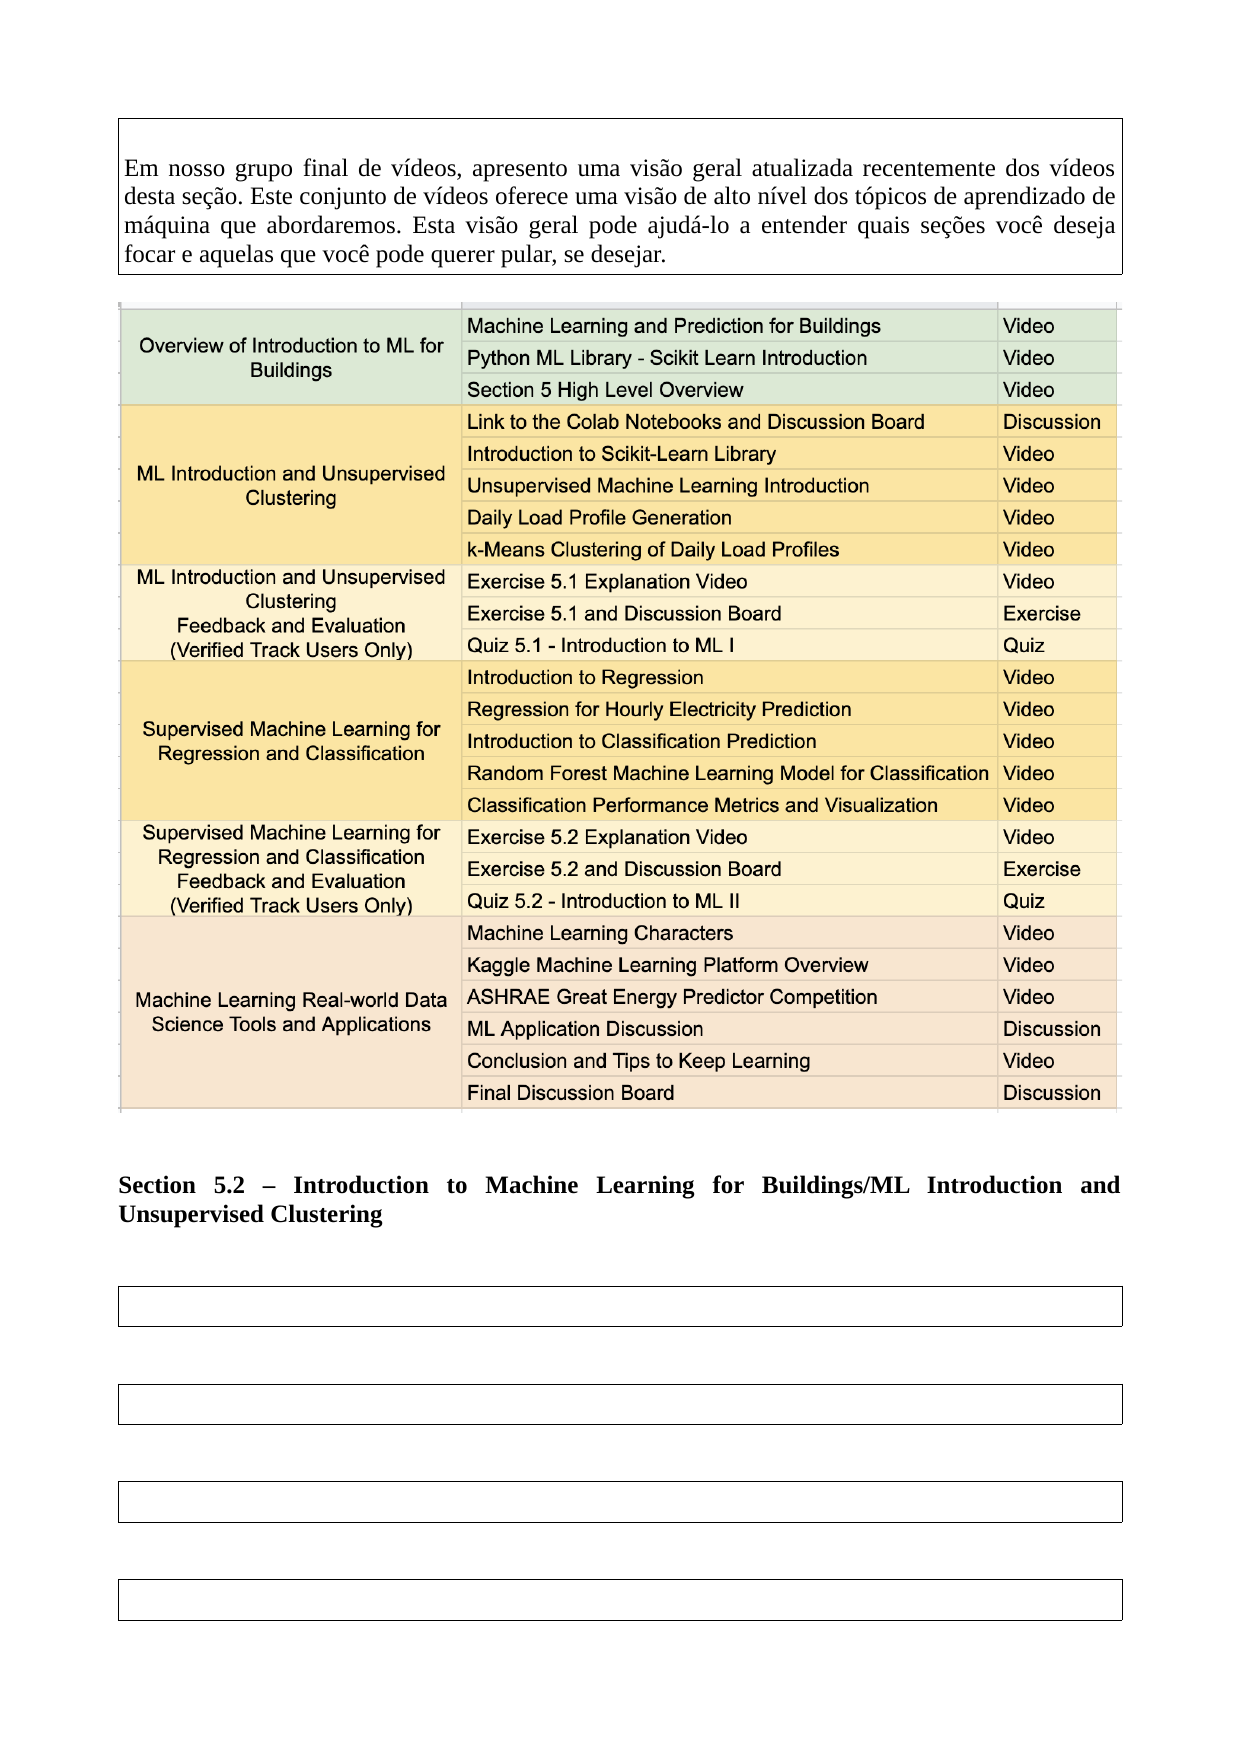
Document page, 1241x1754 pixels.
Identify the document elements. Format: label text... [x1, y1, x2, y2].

text Section 5.2 – Introduction to Machine Learning for Buildings/ML Introduction and Unsupervised Clustering [118, 1171, 1122, 1228]
table_header [119, 1580, 1122, 1619]
table_header [119, 1385, 1122, 1424]
picture [118, 302, 1123, 1113]
table_header [119, 1287, 1122, 1326]
table_header [119, 1482, 1122, 1522]
table_header Em nosso grupo final de vídeos, apresento uma visão geral atualizada recentemente dos vídeos desta seção. Este conjunto de vídeos oferece uma visão de alto nível dos tópicos de aprendizado de máquina que abordaremos. Esta visão geral pode ajudá-lo a entender quais seções você deseja focar e aquelas que você pode querer pular, se desejar. [119, 119, 1122, 273]
